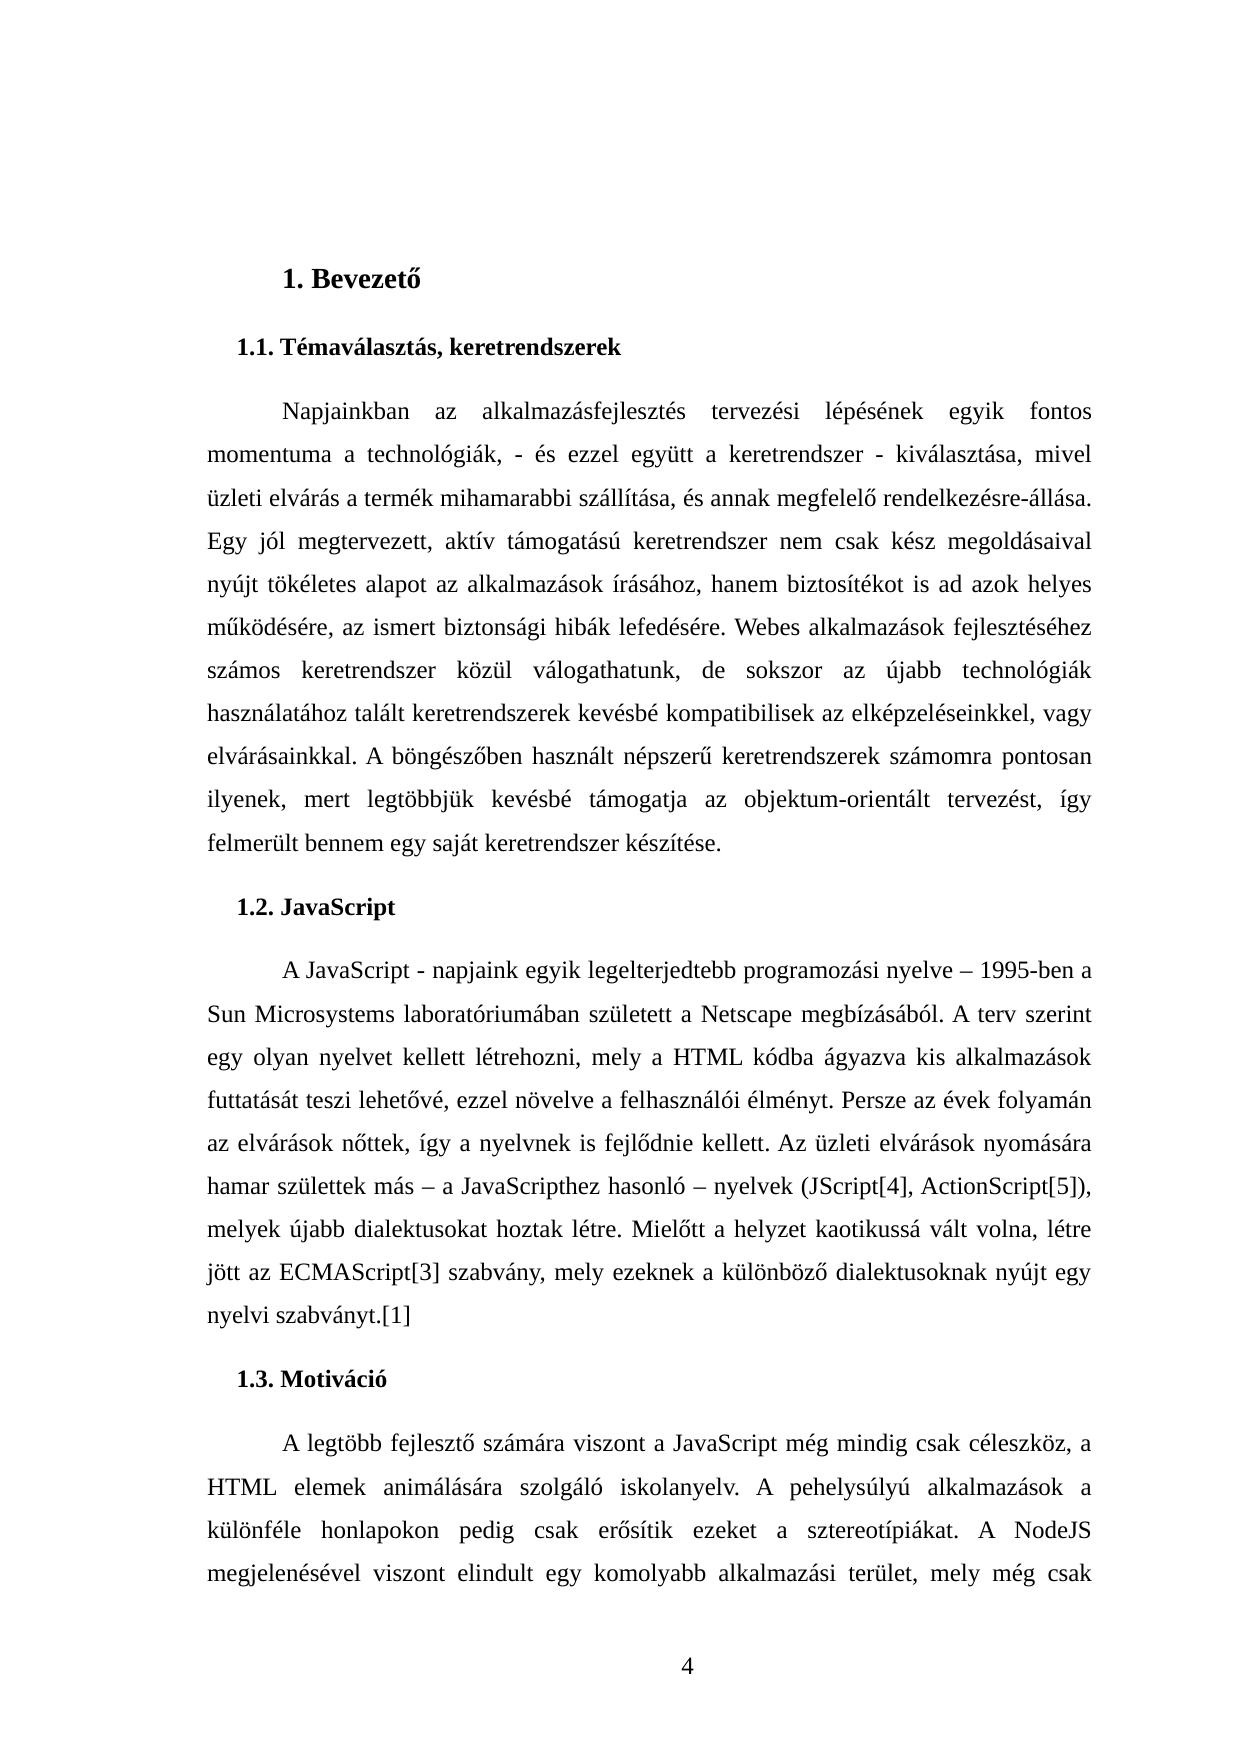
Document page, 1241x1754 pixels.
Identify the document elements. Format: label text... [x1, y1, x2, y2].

text Napjainkban az alkalmazásfejlesztés tervezési lépésének egyik fontos momentuma a technológiák, - és ezzel együtt a keretrendszer - kiválasztása, mivel üzleti elvárás a termék mihamarabbi szállítása, és annak megfelelő rendelkezésre-állása. Egy jól megtervezett, aktív támogatású keretrendszer nem csak kész megoldásaival nyújt tökéletes alapot az alkalmazások írásához, hanem biztosítékot is ad azok helyes működésére, az ismert biztonsági hibák lefedésére. Webes alkalmazások fejlesztéséhez számos keretrendszer közül válogathatunk, de sokszor az újabb technológiák használatához talált keretrendszerek kevésbé kompatibilisek az elképzeléseinkkel, vagy elvárásainkkal. A böngészőben használt népszerű keretrendszerek számomra pontosan ilyenek, mert legtöbbjük kevésbé támogatja az objektum-orientált tervezést, így felmerült bennem egy saját keretrendszer készítése. [207, 396, 1092, 856]
text A JavaScript - napjaink egyik legelterjedtebb programozási nyelve – 1995-ben a Sun Microsystems laboratóriumában született a Netscape megbízásából. A terv szerint egy olyan nyelvet kellett létrehozni, mely a HTML kódba ágyazva kis alkalmazások futtatását teszi lehetővé, ezzel növelve a felhasználói élményt. Persze az évek folyamán az elvárások nőttek, így a nyelvnek is fejlődnie kellett. Az üzleti elvárások nyomására hamar születtek más – a JavaScripthez hasonló – nyelvek (JScript[4], ActionScript[5]), melyek újabb dialektusokat hoztak létre. Mielőtt a helyzet kaotikussá vált volna, létre jött az ECMAScript[3] szabvány, mely ezeknek a különböző dialektusoknak nyújt egy nyelvi szabványt.[1] [207, 956, 1092, 1329]
subtitle 1. Bevezető [207, 261, 1092, 295]
subtitle 1.1. Témaválasztás, keretrendszerek [207, 332, 1092, 361]
subtitle 1.3. Motiváció [207, 1364, 1092, 1393]
text A legtöbb fejlesztő számára viszont a JavaScript még mindig csak céleszköz, a HTML elemek animálására szolgáló iskolanyelv. A pehelysúlyú alkalmazások a különféle honlapokon pedig csak erősítik ezeket a sztereotípiákat. A NodeJS megjelenésével viszont elindult egy komolyabb alkalmazási terület, mely még csak [207, 1428, 1092, 1587]
subtitle 1.2. JavaScript [207, 892, 1092, 920]
